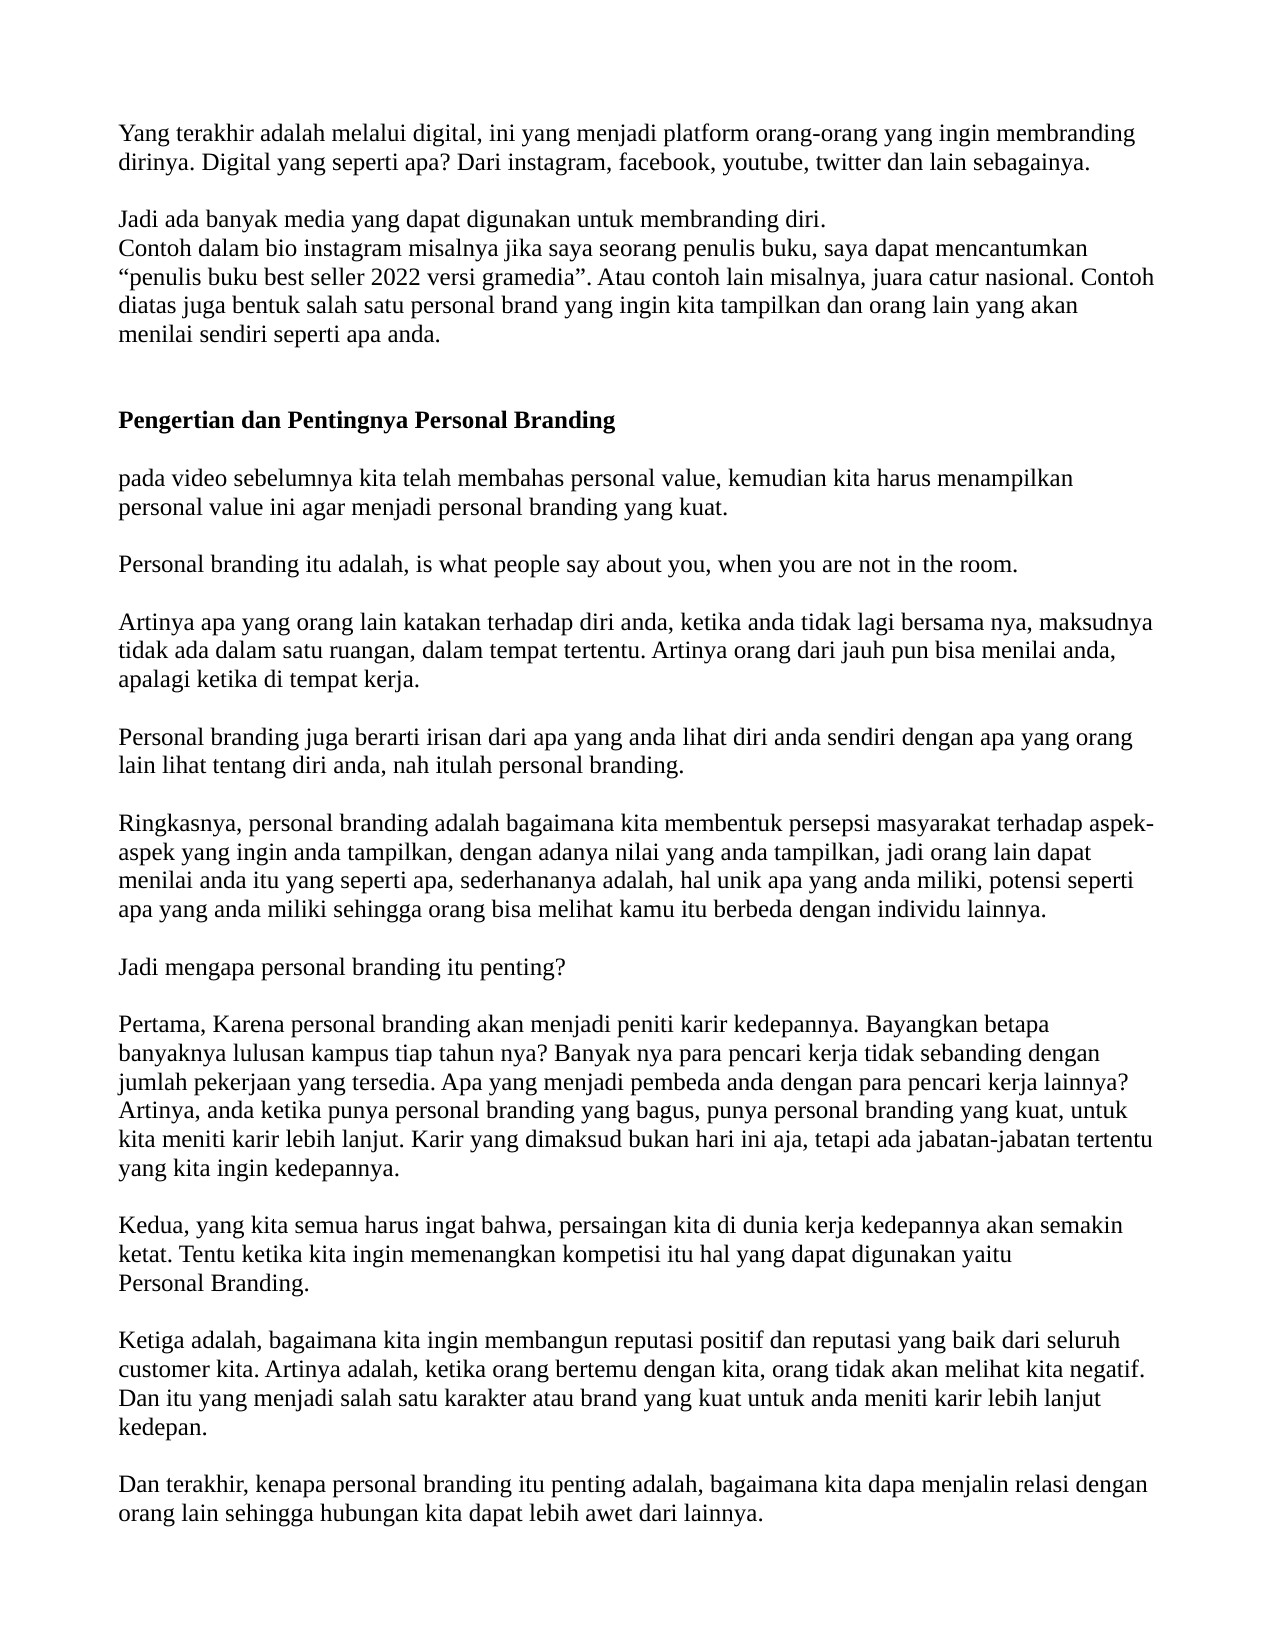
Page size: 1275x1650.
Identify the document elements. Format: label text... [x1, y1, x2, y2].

text pada video sebelumnya kita telah membahas personal value, kemudian kita harus menampilkan personal value ini agar menjadi personal branding yang kuat. [118, 463, 1157, 521]
text Pertama, Karena personal branding akan menjadi peniti karir kedepannya. Bayangkan betapa banyaknya lulusan kampus tiap tahun nya? Banyak nya para pencari kerja tidak sebanding dengan jumlah pekerjaan yang tersedia. Apa yang menjadi pembeda anda dengan para pencari kerja lainnya? [118, 1009, 1157, 1096]
text Artinya apa yang orang lain katakan terhadap diri anda, ketika anda tidak lagi bersama nya, maksudnya tidak ada dalam satu ruangan, dalam tempat tertentu. Artinya orang dari jauh pun bisa menilai anda, apalagi ketika di tempat kerja. [118, 607, 1157, 693]
text Dan terakhir, kenapa personal branding itu penting adalah, bagaimana kita dapa menjalin relasi dengan orang lain sehingga hubungan kita dapat lebih awet dari lainnya. [118, 1469, 1157, 1527]
text Contoh dalam bio instagram misalnya jika saya seorang penulis buku, saya dapat mencantumkan “penulis buku best seller 2022 versi gramedia”. Atau contoh lain misalnya, juara catur nasional. Contoh diatas juga bentuk salah satu personal brand yang ingin kita tampilkan dan orang lain yang akan menilai sendiri seperti apa anda. [118, 233, 1157, 348]
text Jadi mengapa personal branding itu penting? [118, 952, 1157, 981]
text Jadi ada banyak media yang dapat digunakan untuk membranding diri. [118, 204, 1157, 233]
text Ketiga adalah, bagaimana kita ingin membangun reputasi positif dan reputasi yang baik dari seluruh customer kita. Artinya adalah, ketika orang bertemu dengan kita, orang tidak akan melihat kita negatif. [118, 1326, 1157, 1383]
text Ringkasnya, personal branding adalah bagaimana kita membentuk persepsi masyarakat terhadap aspek-aspek yang ingin anda tampilkan, dengan adanya nilai yang anda tampilkan, jadi orang lain dapat menilai anda itu yang seperti apa, sederhananya adalah, hal unik apa yang anda miliki, potensi seperti apa yang anda miliki sehingga orang bisa melihat kamu itu berbeda dengan individu lainnya. [118, 808, 1157, 923]
text Artinya, anda ketika punya personal branding yang bagus, punya personal branding yang kuat, untuk kita meniti karir lebih lanjut. Karir yang dimaksud bukan hari ini aja, tetapi ada jabatan-jabatan tertentu yang kita ingin kedepannya. [118, 1096, 1157, 1182]
text Personal branding itu adalah, is what people say about you, when you are not in the room. [118, 549, 1157, 578]
text Dan itu yang menjadi salah satu karakter atau brand yang kuat untuk anda meniti karir lebih lanjut kedepan. [118, 1383, 1157, 1441]
text Personal branding juga berarti irisan dari apa yang anda lihat diri anda sendiri dengan apa yang orang lain lihat tentang diri anda, nah itulah personal branding. [118, 722, 1157, 779]
text Yang terakhir adalah melalui digital, ini yang menjadi platform orang-orang yang ingin membranding dirinya. Digital yang seperti apa? Dari instagram, facebook, youtube, twitter dan lain sebagainya. [118, 118, 1157, 176]
text Pengertian dan Pentingnya Personal Branding [118, 406, 1157, 434]
text Personal Branding. [118, 1268, 1157, 1297]
text Kedua, yang kita semua harus ingat bahwa, persaingan kita di dunia kerja kedepannya akan semakin ketat. Tentu ketika kita ingin memenangkan kompetisi itu hal yang dapat digunakan yaitu [118, 1211, 1157, 1268]
